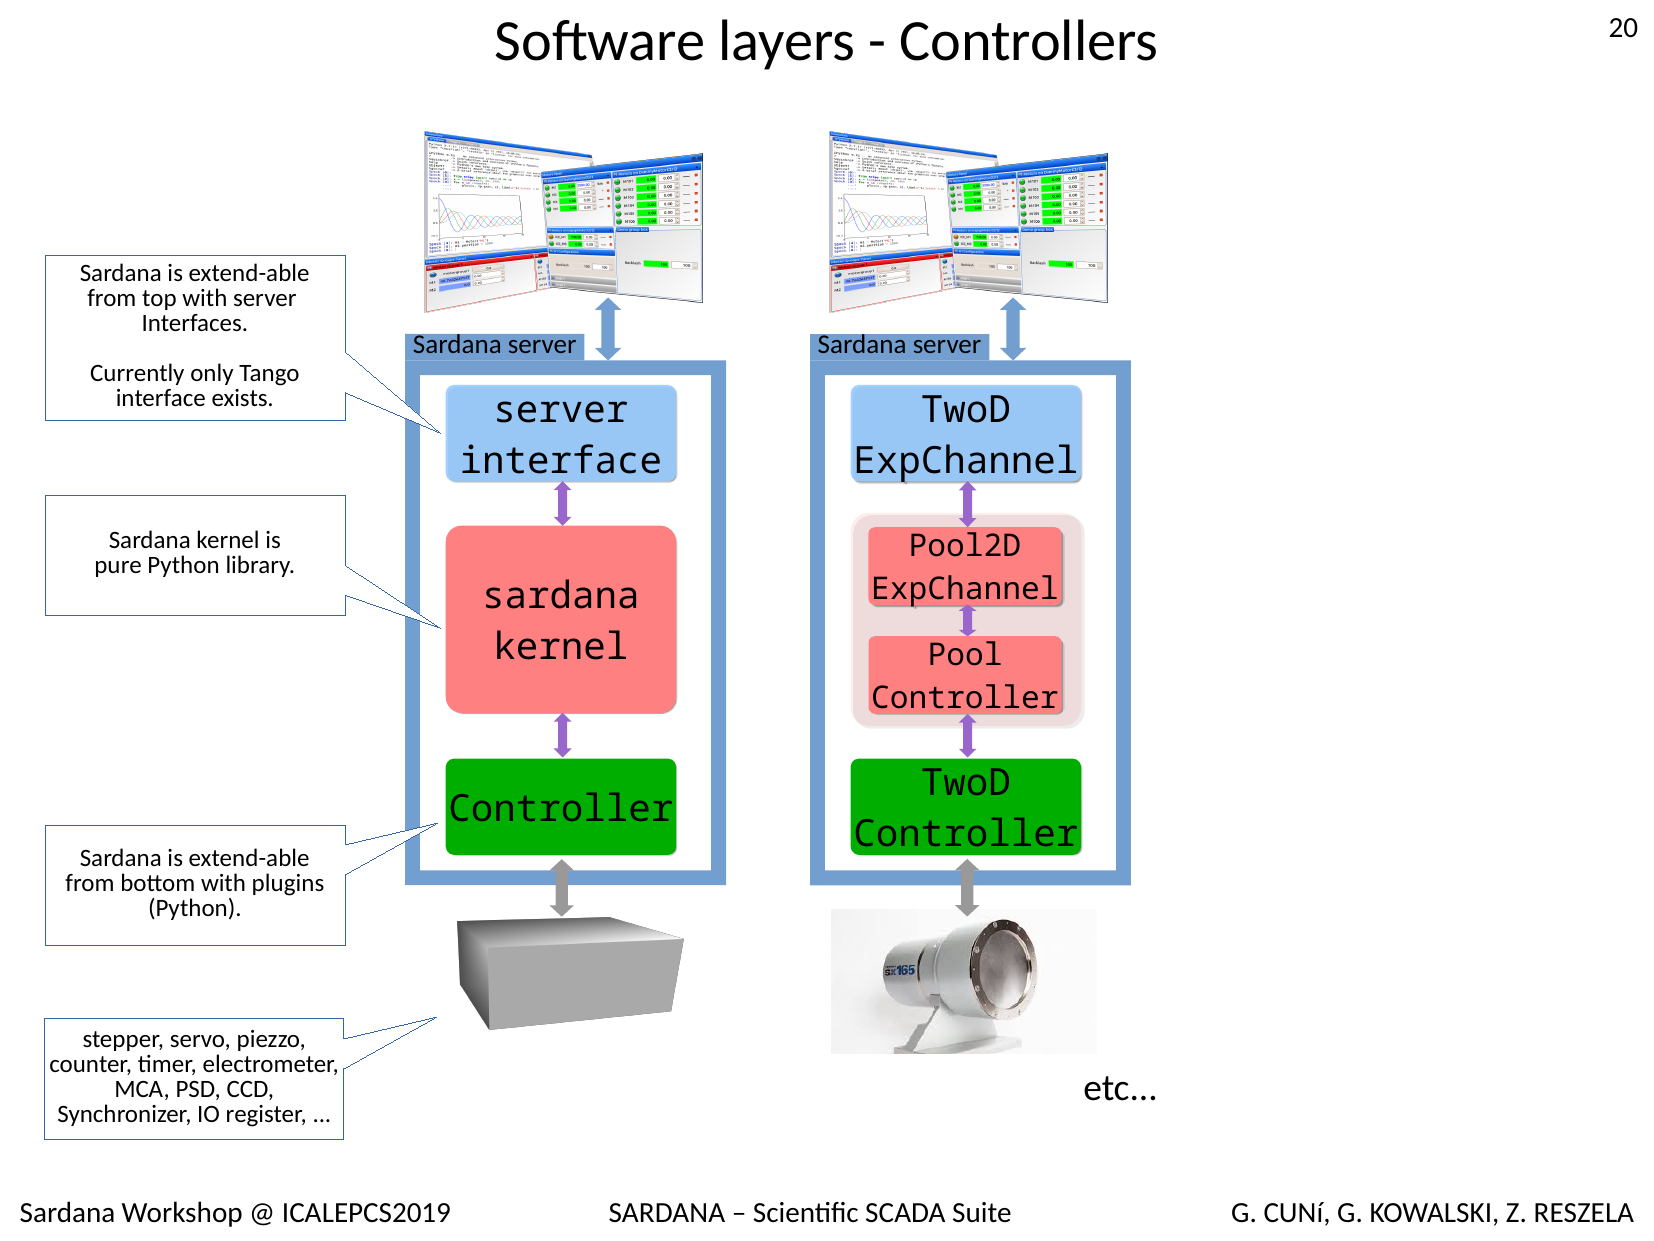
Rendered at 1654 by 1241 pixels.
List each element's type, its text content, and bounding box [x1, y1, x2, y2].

text_box etc... [1068, 1065, 1204, 1118]
text_box stepper, servo, piezzo, counter, timer, electrometer, MCA, PSD, CCD, Synchronizer, IO register, ... [44, 1017, 437, 1140]
text_box Sardana is extend-able from bottom with plugins (Python). [45, 823, 438, 946]
text_box [405, 419, 420, 613]
text_box sardana kernel [445, 525, 677, 713]
text_box TwoD ExpChannel [850, 384, 1082, 482]
picture [406, 131, 703, 314]
text_box Sardana is extend-able from top with server Interfaces. Currently only Tango interface exists. [45, 255, 441, 434]
text_box Controller [445, 758, 677, 855]
text_box [810, 297, 1131, 917]
text_box [553, 481, 572, 526]
title Software layers - Controllers [82, 2, 1571, 91]
text_box Sardana server [405, 333, 585, 361]
text_box [553, 712, 572, 758]
picture [811, 131, 1108, 314]
text_box Sardana kernel is pure Python library. [45, 495, 441, 629]
picture [831, 909, 1097, 1054]
text_box [405, 617, 420, 830]
text_box TwoD Controller [850, 758, 1082, 855]
text_box [405, 297, 727, 917]
text_box Pool Controller [868, 636, 1062, 714]
text_box Pool2D ExpChannel [868, 527, 1062, 606]
text_box server interface [445, 384, 677, 482]
text_box Sardana server [810, 334, 990, 361]
